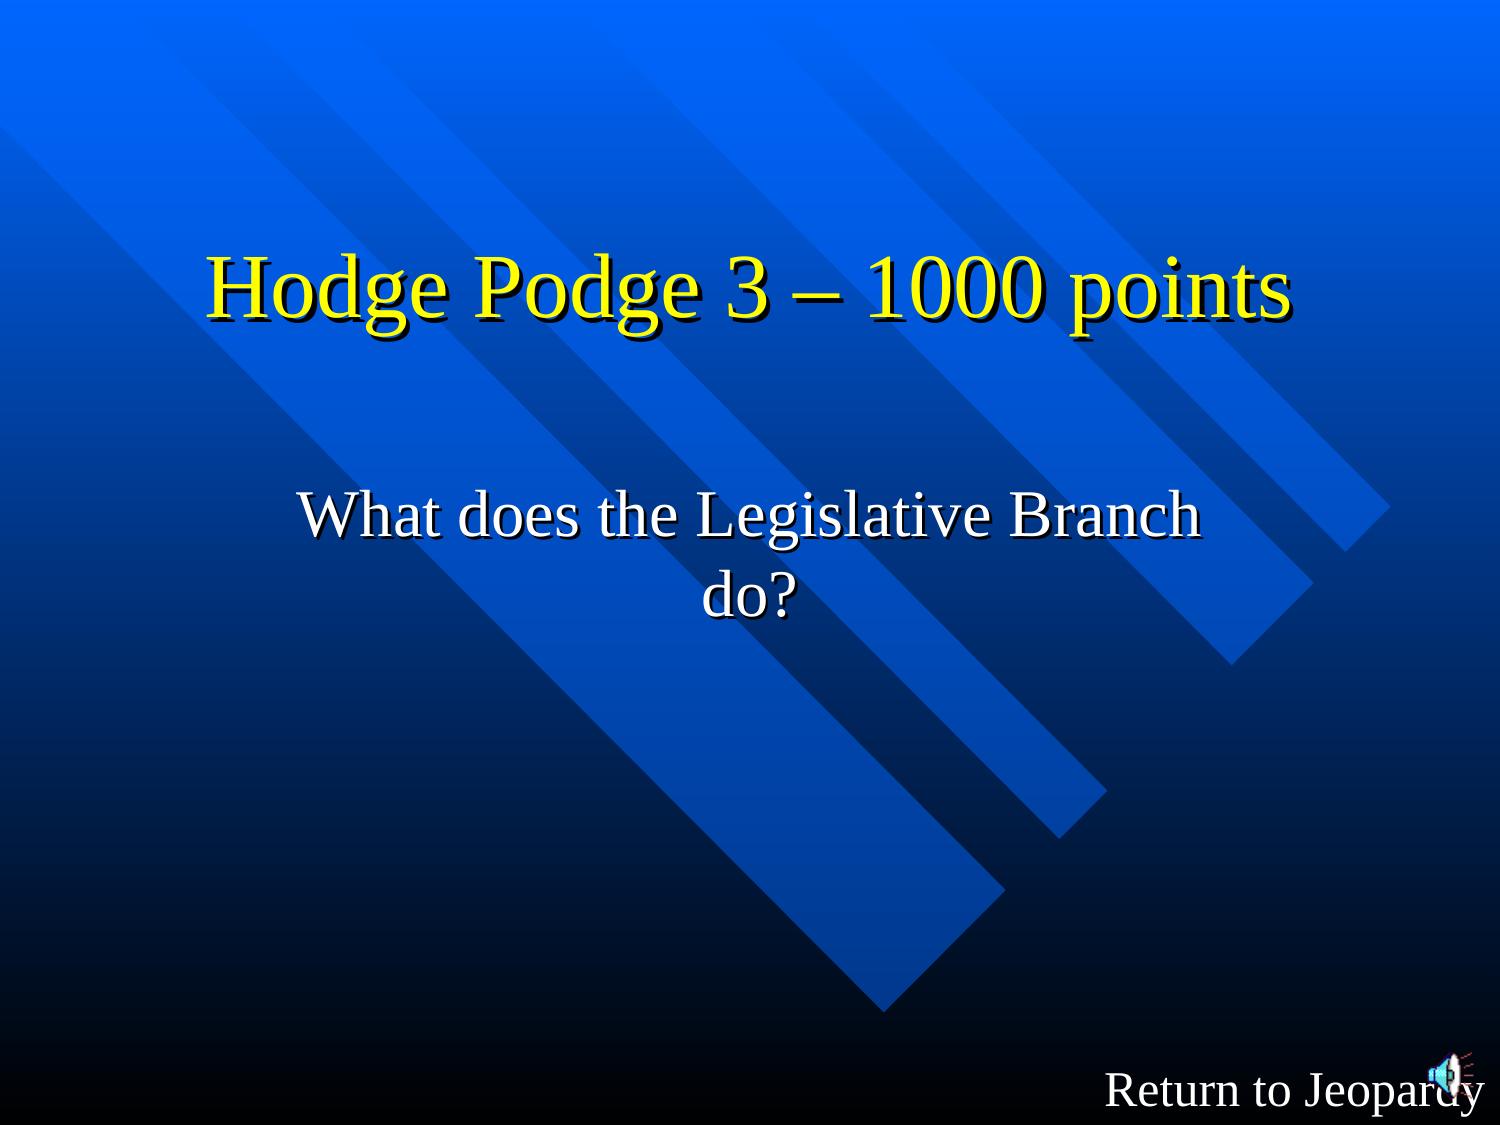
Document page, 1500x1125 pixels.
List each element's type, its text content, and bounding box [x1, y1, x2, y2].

title Hodge Podge 3 – 1000 points [112, 187, 1388, 375]
picture [1426, 1051, 1477, 1102]
text_box Return to Jeopardy [1089, 1048, 1500, 1125]
subtitle What does the Legislative Branch do? [225, 462, 1276, 751]
